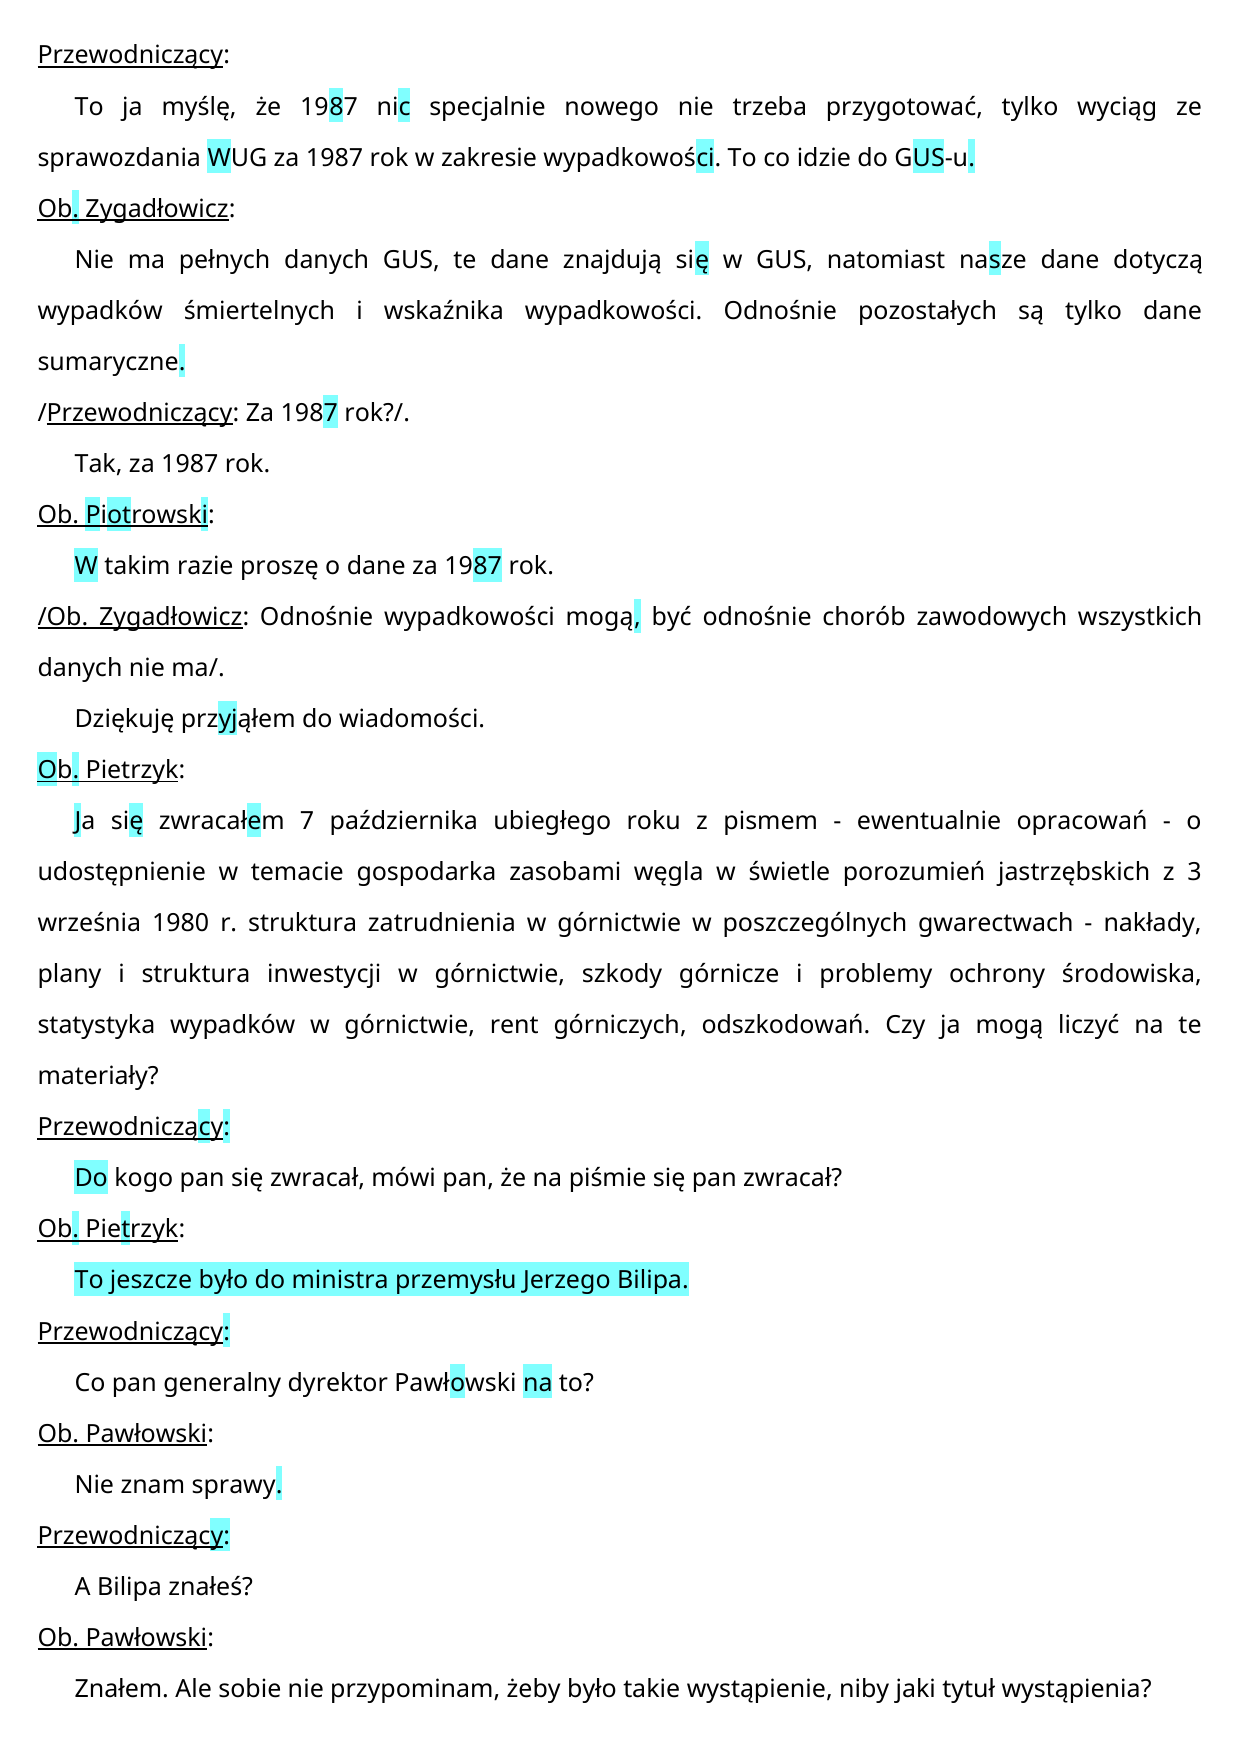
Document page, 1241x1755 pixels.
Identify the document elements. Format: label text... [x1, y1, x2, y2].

text Nie znam sprawy. [37, 1466, 1203, 1500]
text Przewodniczący: [37, 1313, 1203, 1347]
text Ob. Pietrzyk: [37, 752, 1203, 786]
text Przewodniczący: [37, 37, 1203, 71]
text Ob. Pietrzyk: [37, 1211, 1203, 1245]
text /Ob. Zygadłowicz: Odnośnie wypadkowości mogą, być odnośnie chorób zawodowych wszystkich danych nie ma/. [37, 599, 1203, 684]
text Przewodniczący: [37, 1517, 1203, 1551]
text A Bilipa znałeś? [37, 1568, 1203, 1602]
text Ob. Piotrowski: [37, 497, 1203, 531]
text To ja myślę, że 1987 nic specjalnie nowego nie trzeba przygotować, tylko wyciąg ze sprawozdania WUG za 1987 rok w zakresie wypadkowości. To co idzie do GUS-u. [37, 88, 1203, 173]
text Nie ma pełnych danych GUS, te dane znajdują się w GUS, natomiast nasze dane dotyczą wypadków śmiertelnych i wskaźnika wypadkowości. Odnośnie pozostałych są tylko dane sumaryczne. [37, 241, 1203, 377]
text Znałem. Ale sobie nie przypominam, żeby było takie wystąpienie, niby jaki tytuł wystąpienia? [37, 1671, 1203, 1704]
text Tak, za 1987 rok. [37, 446, 1203, 479]
text Ob. Pawłowski: [37, 1415, 1203, 1449]
text /Przewodniczący: Za 1987 rok?/. [37, 394, 1203, 428]
text Ja się zwracałem 7 października ubiegłego roku z pismem - ewentualnie opracowań - o udostępnienie w temacie gospodarka zasobami węgla w świetle porozumień jastrzębskich z 3 września 1980 r. struktura zatrudnienia w górnictwie w poszczególnych gwarectwach - nakłady, plany i struktura inwestycji w górnictwie, szkody górnicze i problemy ochrony środowiska, statystyka wypadków w górnictwie, rent górniczych, odszkodowań. Czy ja mogą liczyć na te materiały? [37, 803, 1203, 1092]
text Do kogo pan się zwracał, mówi pan, że na piśmie się pan zwracał? [37, 1160, 1203, 1194]
text Ob. Zygadłowicz: [37, 190, 1203, 224]
text W takim razie proszę o dane za 1987 rok. [37, 548, 1203, 582]
text Dziękuję przyjąłem do wiadomości. [37, 701, 1203, 735]
text Ob. Pawłowski: [37, 1619, 1203, 1653]
text Przewodniczący: [37, 1109, 1203, 1143]
text Co pan generalny dyrektor Pawłowski na to? [37, 1364, 1203, 1398]
text To jeszcze było do ministra przemysłu Jerzego Bilipa. [37, 1262, 1203, 1296]
